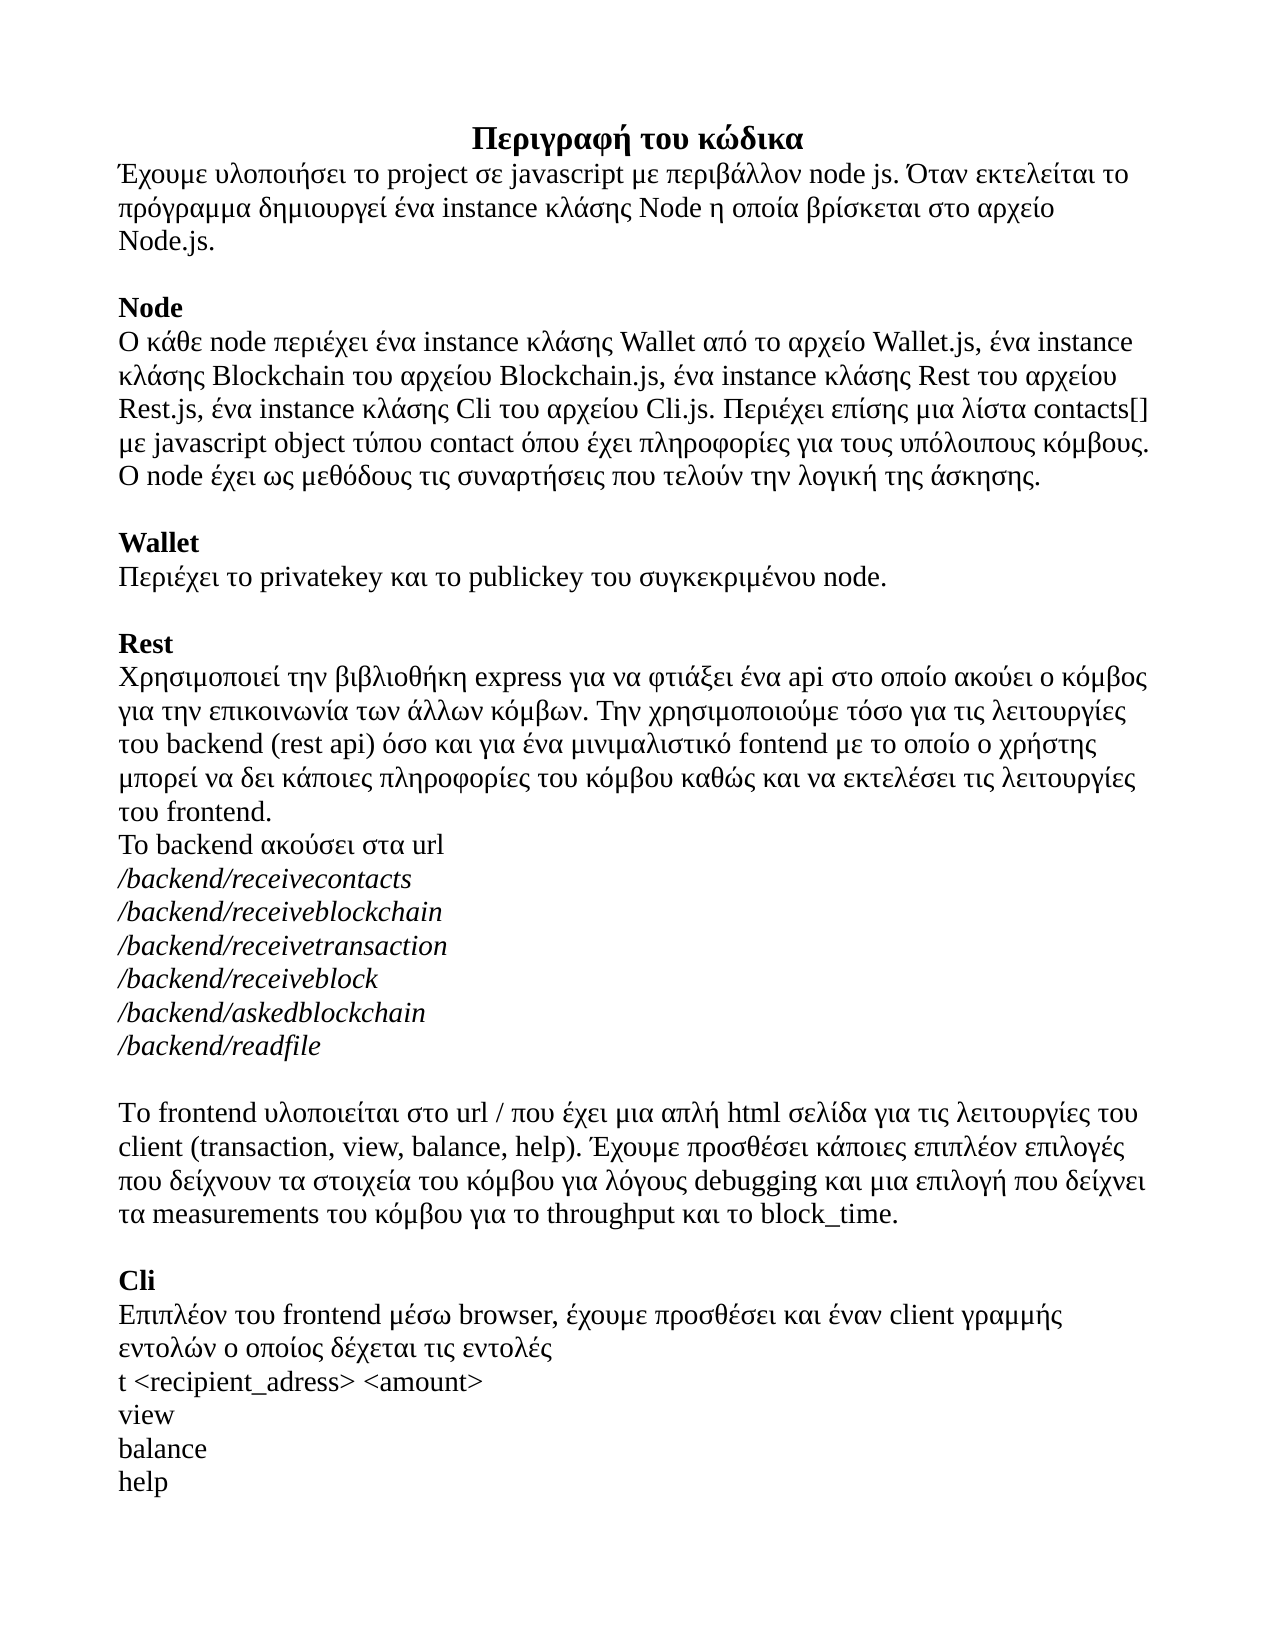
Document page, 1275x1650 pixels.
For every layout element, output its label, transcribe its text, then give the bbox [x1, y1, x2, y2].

text Node [118, 291, 1157, 324]
text view [118, 1397, 1157, 1431]
text Το backend ακούσει στα url [118, 827, 1157, 861]
text Περιγραφή του κώδικα [118, 118, 1157, 156]
text Χρησιμοποιεί την βιβλιοθήκη express για να φτιάξει ένα api στο οποίο ακούει ο κόμβος για την επικοινωνία των άλλων κόμβων. Την χρησιμοποιούμε τόσο για τις λειτουργίες του backend (rest api) όσο και για ένα μινιμαλιστικό fontend με το οποίο ο χρήστης μπορεί να δει κάποιες πληροφορίες του κόμβου καθώς και να εκτελέσει τις λειτουργίες του frontend. [118, 659, 1157, 827]
text Cli [118, 1263, 1157, 1297]
text help [118, 1464, 1157, 1498]
text Επιπλέον του frontend μέσω browser, έχουμε προσθέσει και έναν client γραμμής εντολών ο οποίος δέχεται τις εντολές [118, 1297, 1157, 1364]
text /backend/askedblockchain [118, 995, 1157, 1028]
text /backend/receivecontacts [118, 861, 1157, 894]
text /backend/receiveblockchain [118, 894, 1157, 928]
text Wallet [118, 525, 1157, 559]
text Ο κάθε node περιέχει ένα instance κλάσης Wallet από το αρχείο Wallet.js, ένα instance κλάσης Blockchain του αρχείου Blockchain.js, ένα instance κλάσης Rest του αρχείου Rest.js, ένα instance κλάσης Cli του αρχείου Cli.js. Περιέχει επίσης μια λίστα contacts[] με javascript object τύπου contact όπου έχει πληροφορίες για τους υπόλοιπους κόμβους. Ο node έχει ως μεθόδους τις συναρτήσεις που τελούν την λογική της άσκησης. [118, 324, 1157, 492]
text Tο frontend υλοποιείται στο url / που έχει μια απλή html σελίδα για τις λειτουργίες του client (transaction, view, balance, help). Έχουμε προσθέσει κάποιες επιπλέον επιλογές που δείχνουν τα στοιχεία του κόμβου για λόγους debugging και μια επιλογή που δείχνει τα measurements του κόμβου για το throughput και το block_time. [118, 1096, 1157, 1230]
text t <recipient_adress> <amount> [118, 1364, 1157, 1397]
text /backend/receiveblock [118, 961, 1157, 995]
text balance [118, 1431, 1157, 1464]
text Περιέχει το privatekey και το publickey του συγκεκριμένου node. [118, 559, 1157, 592]
text /backend/readfile [118, 1028, 1157, 1062]
text Rest [118, 626, 1157, 659]
text Έχουμε υλοποιήσει το project σε javascript με περιβάλλον node js. Όταν εκτελείται το πρόγραμμα δημιουργεί ένα instance κλάσης Node η οποία βρίσκεται στο αρχείο Node.js. [118, 156, 1157, 257]
text /backend/receivetransaction [118, 928, 1157, 961]
